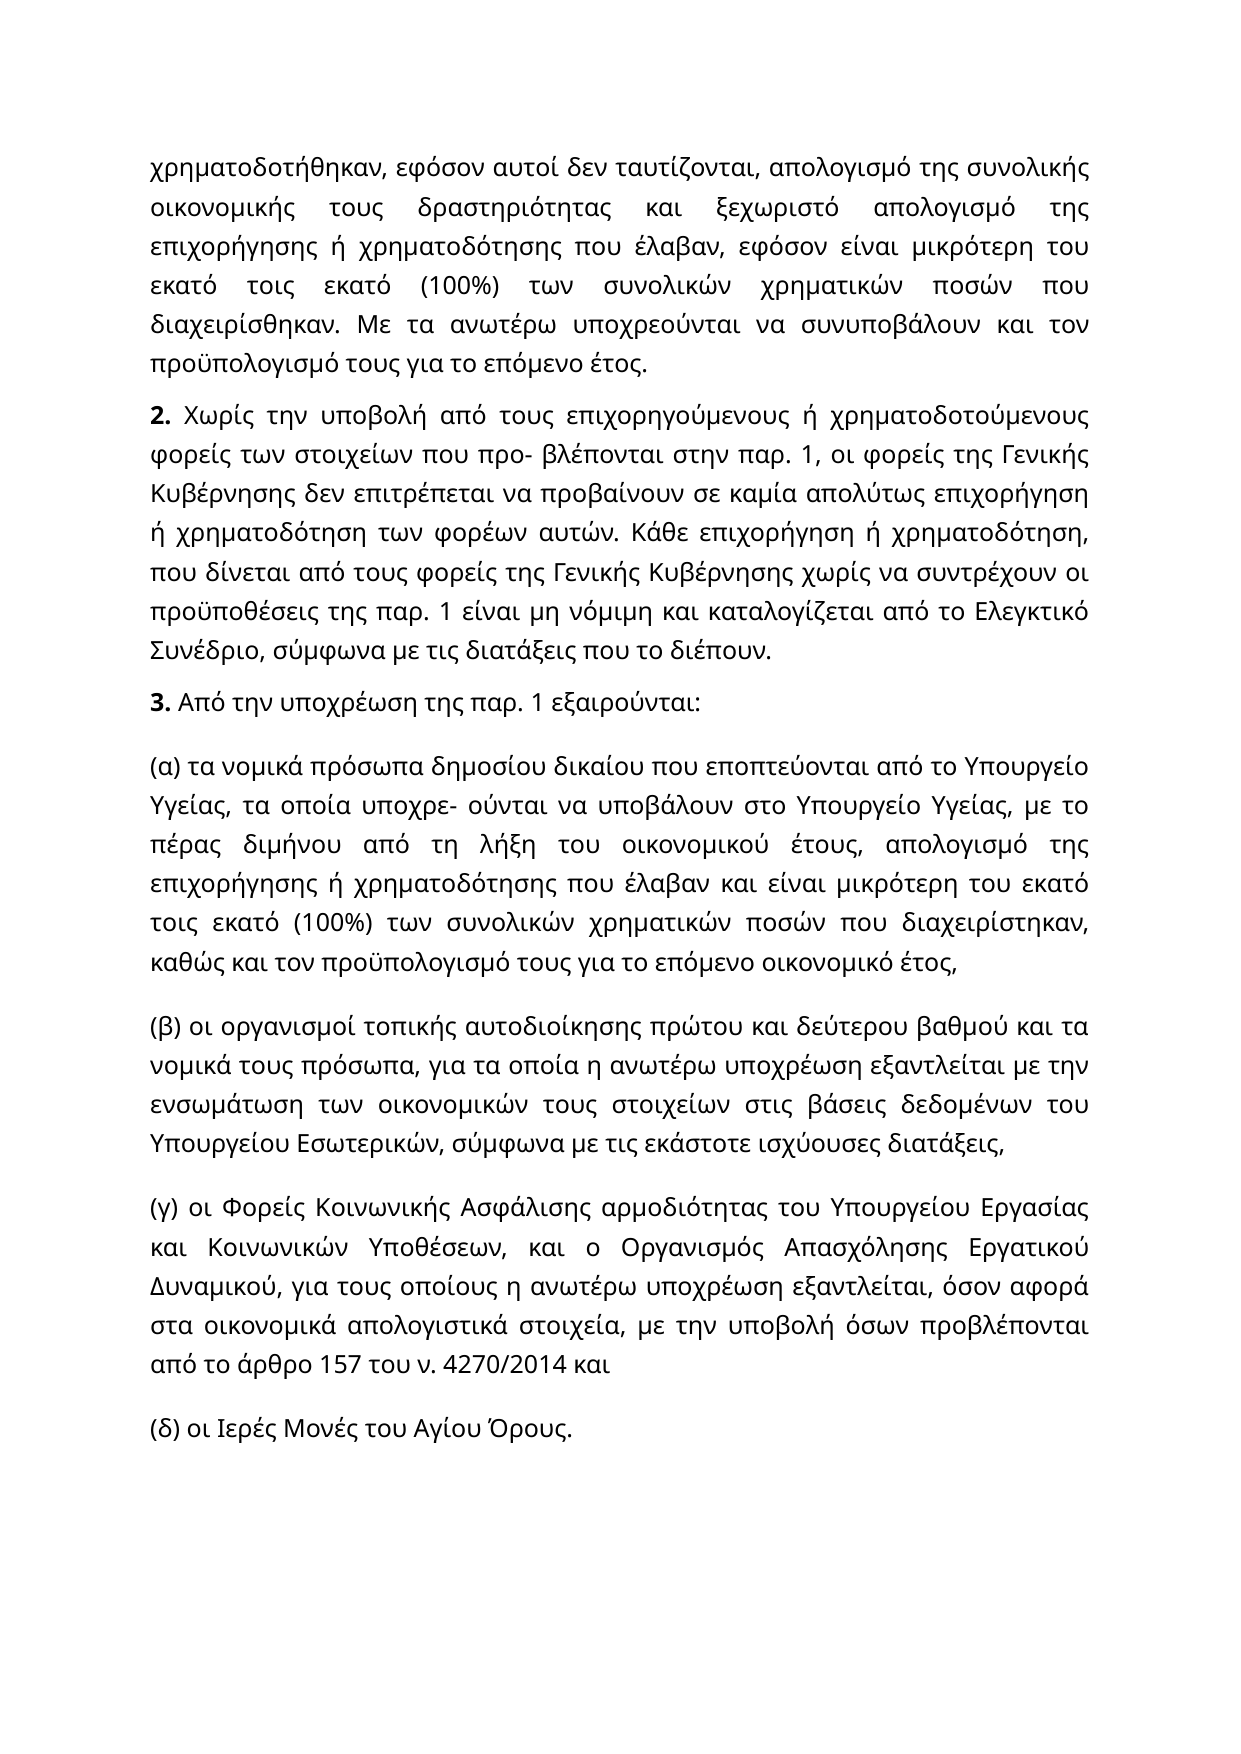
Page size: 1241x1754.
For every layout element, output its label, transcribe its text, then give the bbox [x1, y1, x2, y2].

text 3. Από την υποχρέωση της παρ. 1 εξαιρούνται: [150, 684, 1090, 718]
text (α) τα νομικά πρόσωπα δημοσίου δικαίου που εποπτεύονται από το Υπουργείο Υγείας, τα οποία υποχρε- ούνται να υποβάλουν στο Υπουργείο Υγείας, με το πέρας διμήνου από τη λήξη του οικονομικού έτους, απολογισμό της επιχορήγησης ή χρηματοδότησης που έλαβαν και είναι μικρότερη του εκατό τοις εκατό (100%) των συνολικών χρηματικών ποσών που διαχειρίστηκαν, καθώς και τον προϋπολογισμό τους για το επόμενο οικονομικό έτος, [150, 748, 1090, 978]
text (δ) οι Ιερές Μονές του Αγίου Όρους. [150, 1411, 1090, 1445]
text 2. Χωρίς την υποβολή από τους επιχορηγούμενους ή χρηματοδοτούμενους φορείς των στοιχείων που προ- βλέπονται στην παρ. 1, οι φορείς της Γενικής Κυβέρνησης δεν επιτρέπεται να προβαίνουν σε καμία απολύτως επιχορήγηση ή χρηματοδότηση των φορέων αυτών. Κάθε επιχορήγηση ή χρηματοδότηση, που δίνεται από τους φορείς της Γενικής Κυβέρνησης χωρίς να συντρέχουν οι προϋποθέσεις της παρ. 1 είναι μη νόμιμη και καταλογίζεται από το Ελεγκτικό Συνέδριο, σύμφωνα με τις διατάξεις που το διέπουν. [150, 397, 1090, 667]
text (β) οι οργανισμοί τοπικής αυτοδιοίκησης πρώτου και δεύτερου βαθμού και τα νομικά τους πρόσωπα, για τα οποία η ανωτέρω υποχρέωση εξαντλείται με την ενσωμάτωση των οικονομικών τους στοιχείων στις βάσεις δεδομένων του Υπουργείου Εσωτερικών, σύμφωνα με τις εκάστοτε ισχύουσες διατάξεις, [150, 1008, 1090, 1160]
text (γ) οι Φορείς Κοινωνικής Ασφάλισης αρμοδιότητας του Υπουργείου Εργασίας και Κοινωνικών Υποθέσεων, και ο Οργανισμός Απασχόλησης Εργατικού Δυναμικού, για τους οποίους η ανωτέρω υποχρέωση εξαντλείται, όσον αφορά στα οικονομικά απολογιστικά στοιχεία, με την υποβολή όσων προβλέπονται από το άρθρο 157 του ν. 4270/2014 και [150, 1190, 1090, 1381]
text χρηματοδοτήθηκαν, εφόσον αυτοί δεν ταυτίζονται, απολογισμό της συνολικής οικονομικής τους δραστηριότητας και ξεχωριστό απολογισμό της επιχορήγησης ή χρηματοδότησης που έλαβαν, εφόσον είναι μικρότερη του εκατό τοις εκατό (100%) των συνολικών χρηματικών ποσών που διαχειρίσθηκαν. Με τα ανωτέρω υποχρεούνται να συνυποβάλουν και τον προϋπολογισμό τους για το επόμενο έτος. [150, 150, 1090, 380]
